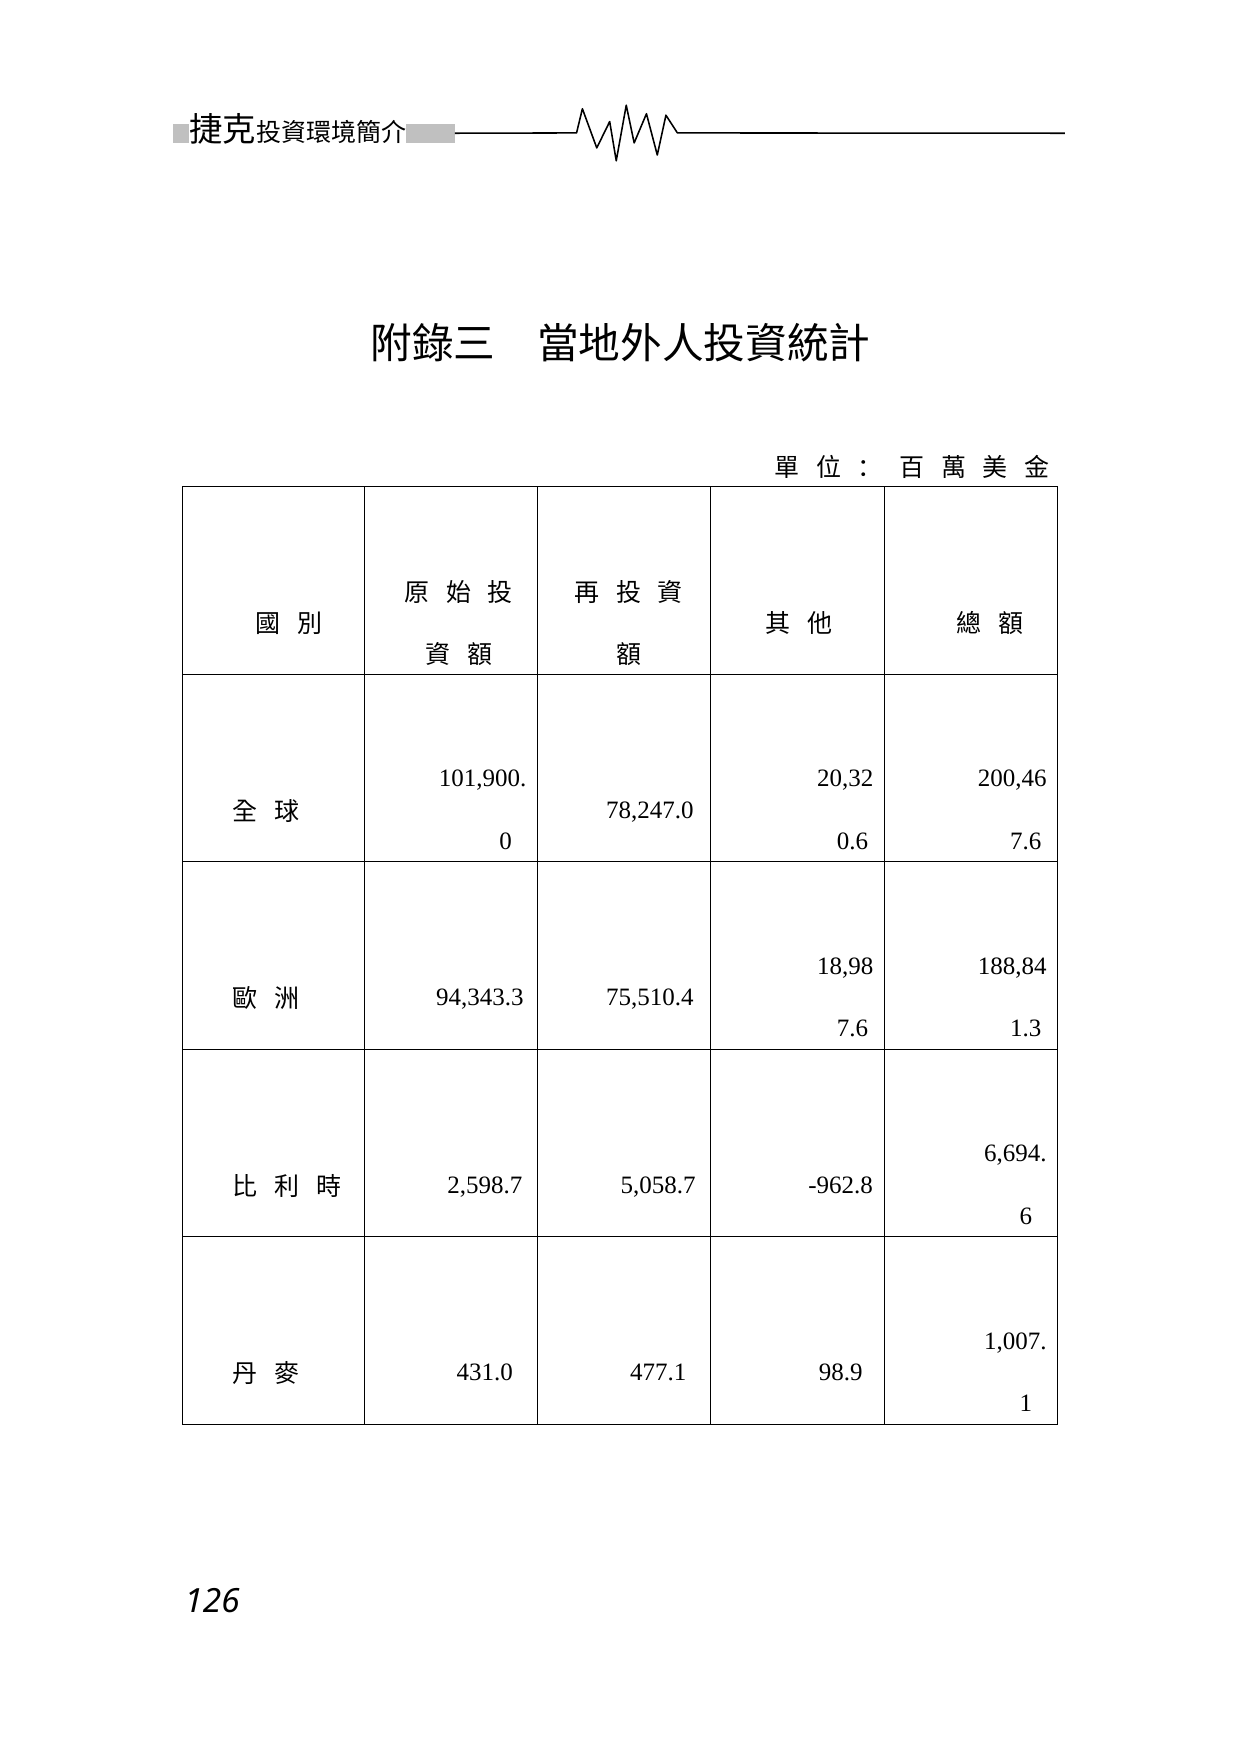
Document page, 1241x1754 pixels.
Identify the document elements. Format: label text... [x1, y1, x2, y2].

table_cell 78,247.0 [538, 675, 710, 861]
table_cell -962.8 [711, 1050, 884, 1236]
table_cell 丹麥 [183, 1237, 364, 1424]
table_cell 188,841.3 [885, 862, 1057, 1049]
table_cell 98.9 [711, 1237, 884, 1424]
table_cell 2,598.7 [365, 1050, 537, 1236]
table_cell 全球 [183, 675, 364, 861]
table_header 總額 [885, 487, 1057, 674]
table_header 國別 [183, 487, 364, 674]
table_cell 200,467.6 [885, 675, 1057, 861]
table_cell 歐洲 [183, 862, 364, 1049]
table_cell 94,343.3 [365, 862, 537, 1049]
table_cell 6,694.6 [885, 1050, 1057, 1236]
table_cell 20,320.6 [711, 675, 884, 861]
text 附錄三 當地外人投資統計 [183, 299, 1058, 361]
table_cell 1,007.1 [885, 1237, 1057, 1424]
table_cell 101,900.0 [365, 675, 537, 861]
table_cell 18,987.6 [711, 862, 884, 1049]
table_cell 431.0 [365, 1237, 537, 1424]
table_header 原始投資額 [365, 487, 537, 674]
table_cell 比利時 [183, 1050, 364, 1236]
table_header 其他 [711, 487, 884, 674]
table_cell 75,510.4 [538, 862, 710, 1049]
table_cell 5,058.7 [538, 1050, 710, 1236]
table_cell 477.1 [538, 1237, 710, 1424]
table_header 再投資額 [538, 487, 710, 674]
text 單位：百萬美金 [183, 424, 1058, 486]
